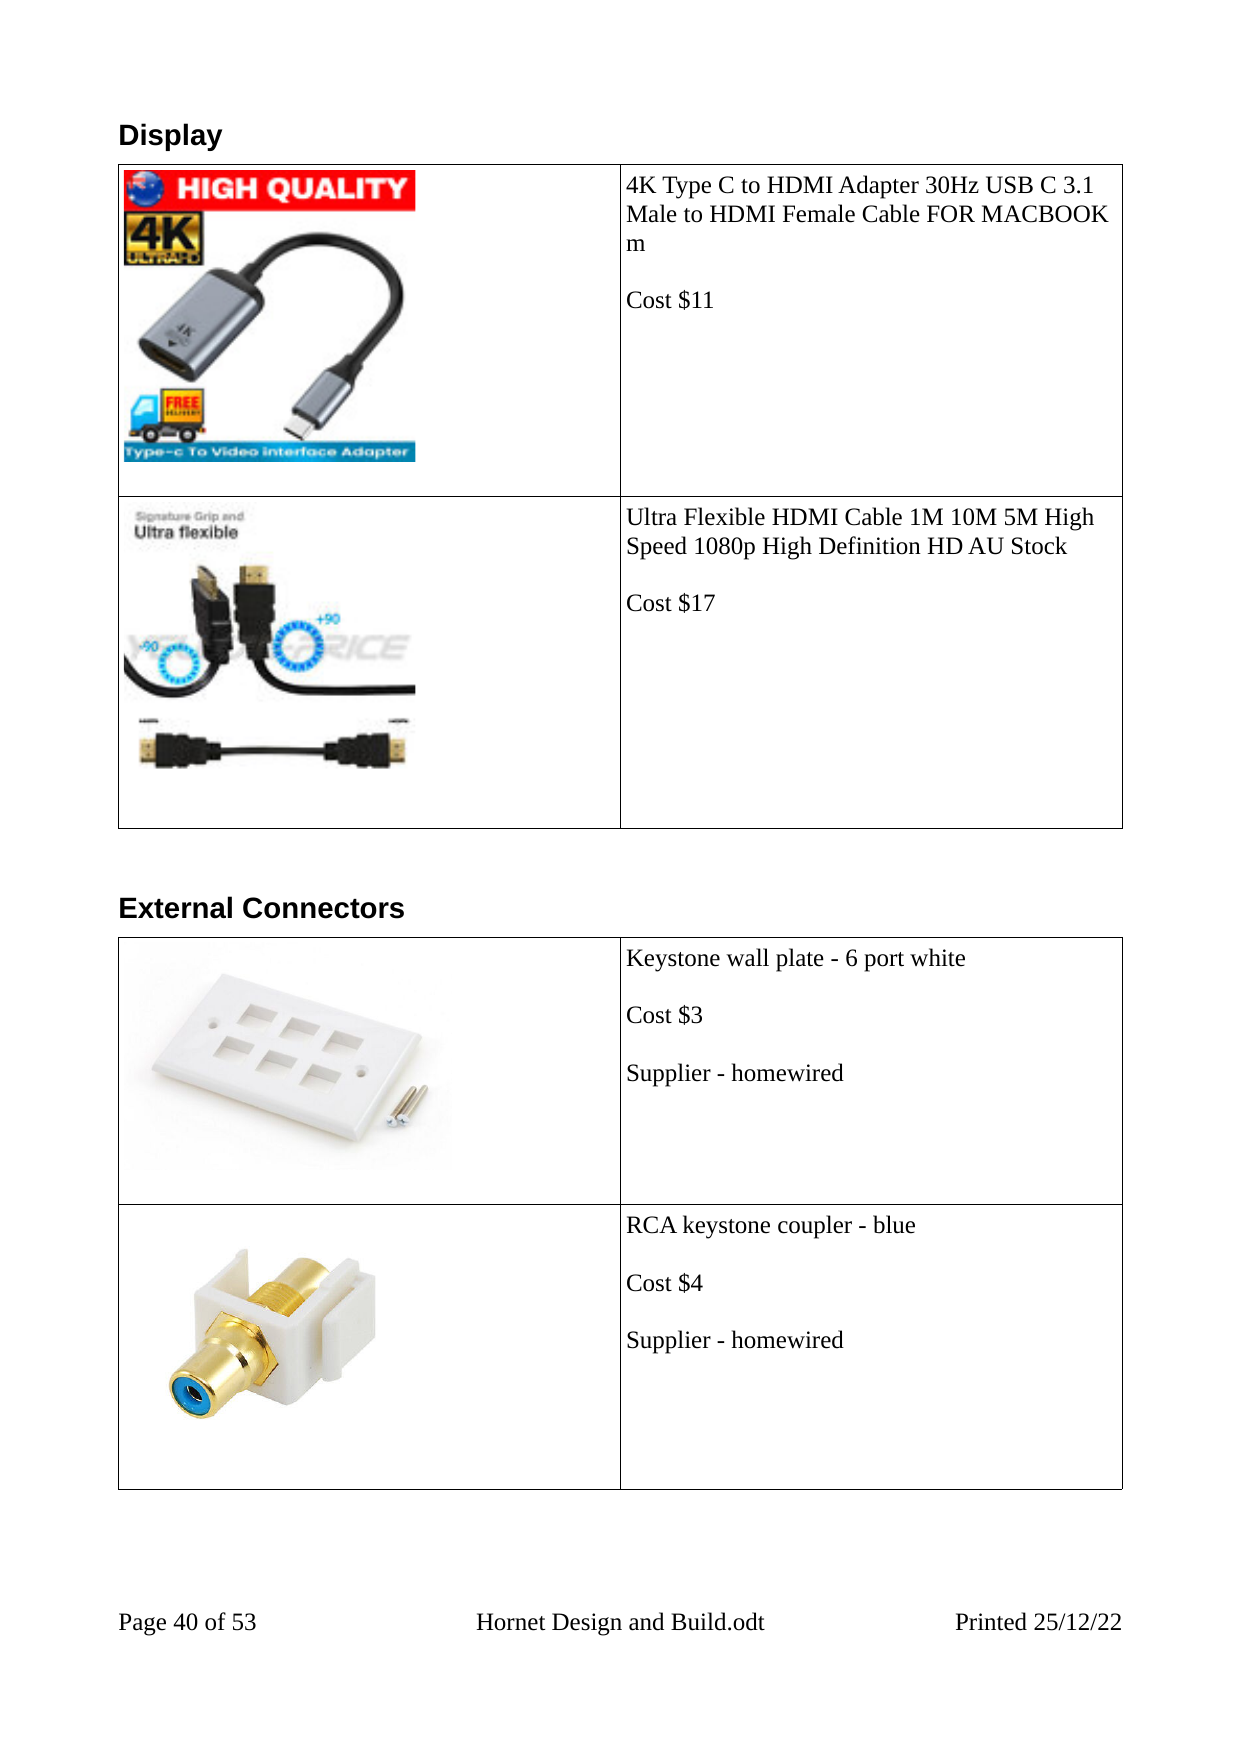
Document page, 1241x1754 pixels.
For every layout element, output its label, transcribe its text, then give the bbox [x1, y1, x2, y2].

table_header [119, 165, 620, 496]
table_cell [119, 1205, 620, 1489]
table_header [119, 938, 620, 1204]
picture [123, 170, 416, 462]
table_header Keystone wall plate - 6 port white Cost $3 Supplier - homewired [621, 938, 1122, 1204]
picture [123, 502, 416, 794]
picture [263, 447, 337, 457]
table_cell [119, 497, 620, 828]
table_header 4K Type C to HDMI Adapter 30Hz USB C 3.1 Male to HDMI Female Cable FOR MACBOOK m Cost $11 [621, 165, 1122, 496]
subtitle Display [118, 118, 1122, 152]
picture [123, 942, 453, 1170]
picture [211, 447, 258, 457]
subtitle External Connectors [118, 891, 1122, 924]
picture [123, 1210, 423, 1455]
table_cell RCA keystone coupler - blue Cost $4 Supplier - homewired [621, 1205, 1122, 1489]
picture [341, 447, 408, 459]
picture [188, 447, 208, 457]
table_cell Ultra Flexible HDMI Cable 1M 10M 5M High Speed 1080p High Definition HD AU Stock Cost $17 [621, 497, 1122, 828]
